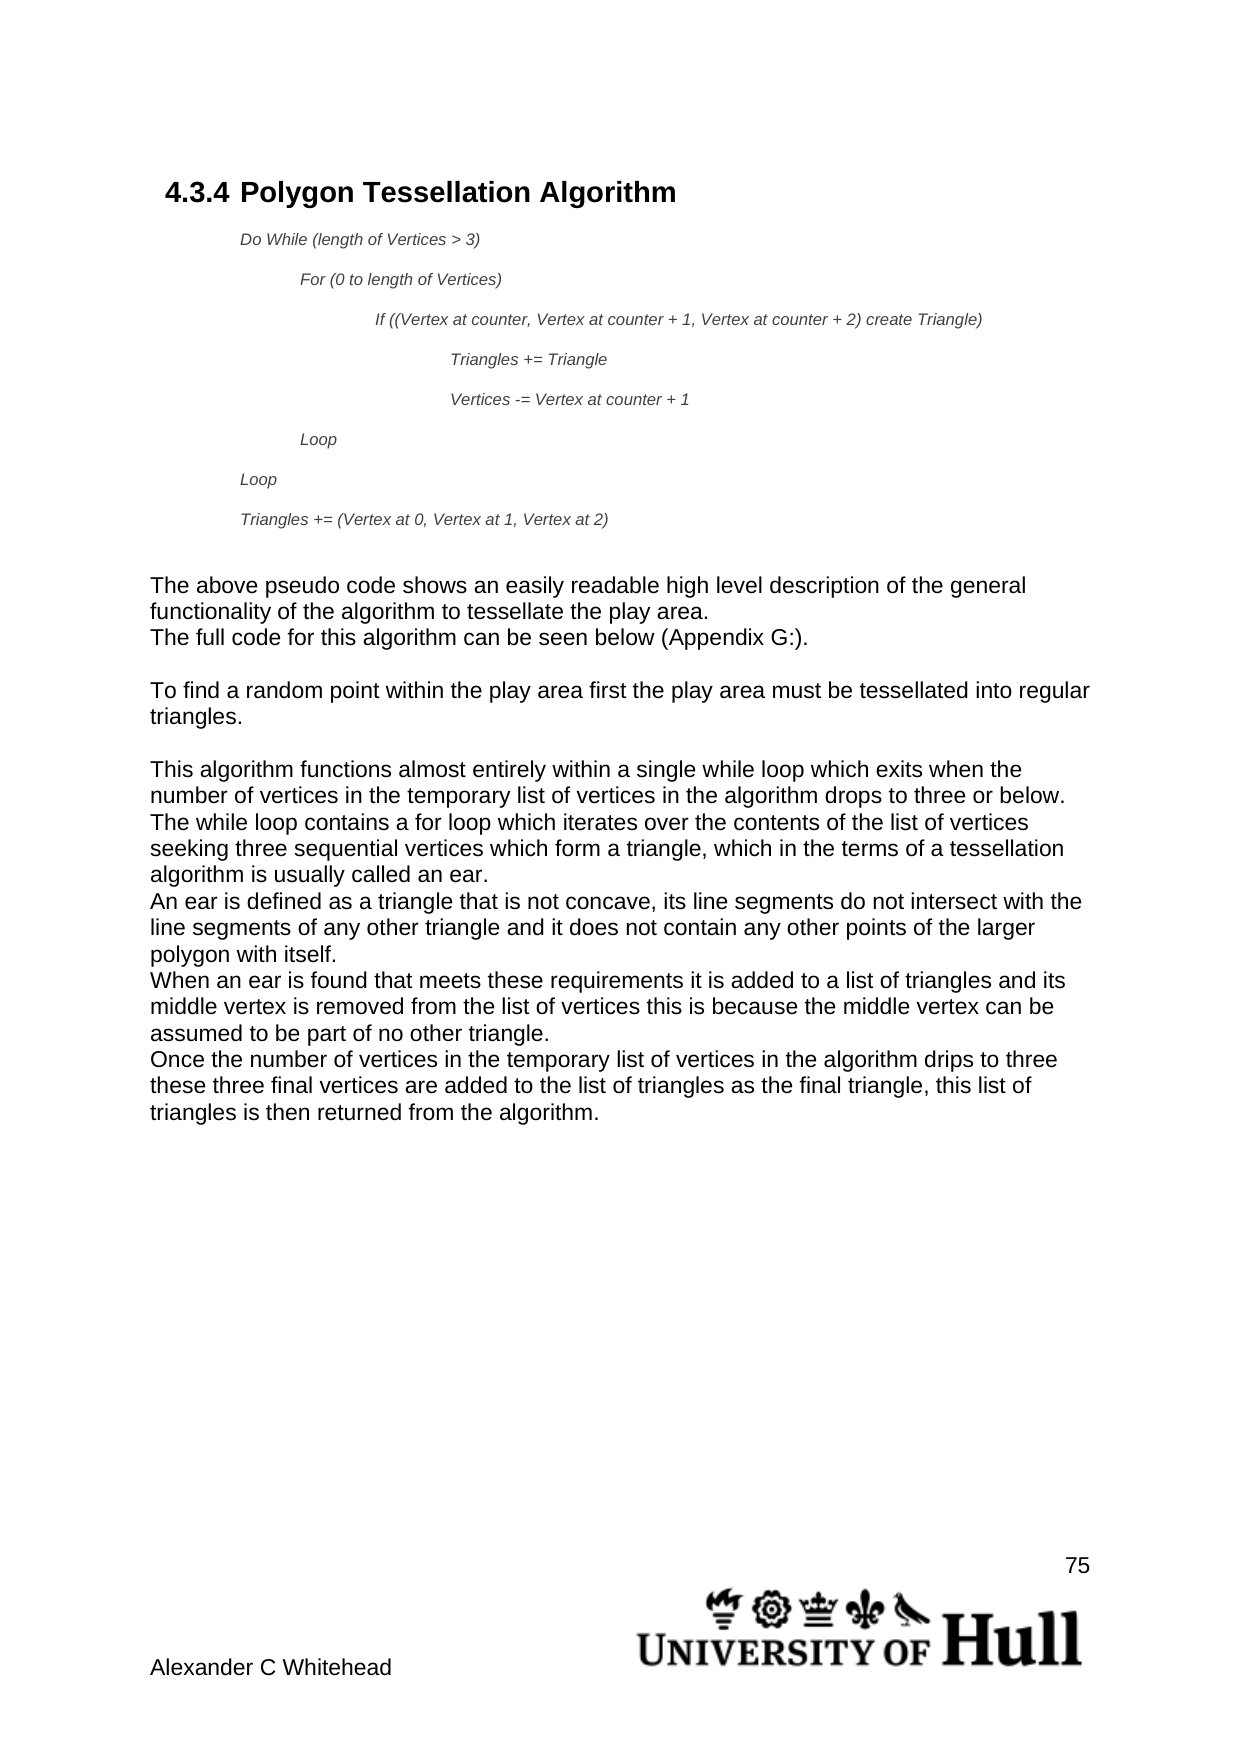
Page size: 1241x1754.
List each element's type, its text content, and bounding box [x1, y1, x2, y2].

text For (0 to length of Vertices) [240, 269, 1000, 288]
text Triangles += Triangle [240, 349, 1000, 368]
text The above pseudo code shows an easily readable high level description of the general functionality of the algorithm to tessellate the play area. [150, 572, 1090, 624]
text Do While (length of Vertices > 3) [240, 229, 1000, 248]
text Loop [240, 429, 1000, 448]
picture [630, 1578, 1091, 1676]
text When an ear is found that meets these requirements it is added to a list of triangles and its middle vertex is removed from the list of vertices this is because the middle vertex can be assumed to be part of no other triangle. [150, 967, 1090, 1046]
text To find a random point within the play area first the play area must be tessellated into regular triangles. [150, 677, 1090, 730]
text Loop [240, 469, 1000, 488]
subtitle Polygon Tessellation Algorithm [165, 175, 1090, 208]
text This algorithm functions almost entirely within a single while loop which exits when the number of vertices in the temporary list of vertices in the algorithm drops to three or below. The while loop contains a for loop which iterates over the contents of the list of vertices seeking three sequential vertices which form a triangle, which in the terms of a tessellation algorithm is usually called an ear. [150, 756, 1090, 888]
text Vertices -= Vertex at counter + 1 [240, 389, 1000, 408]
text Triangles += (Vertex at 0, Vertex at 1, Vertex at 2) [240, 509, 1000, 528]
text Once the number of vertices in the temporary list of vertices in the algorithm drips to three these three final vertices are added to the list of triangles as the final triangle, this list of triangles is then returned from the algorithm. [150, 1046, 1090, 1125]
text If ((Vertex at counter, Vertex at counter + 1, Vertex at counter + 2) create Triangle) [240, 309, 1000, 328]
text The full code for this algorithm can be seen below (Appendix G:). [150, 624, 1090, 651]
text An ear is defined as a triangle that is not concave, its line segments do not intersect with the line segments of any other triangle and it does not contain any other points of the larger polygon with itself. [150, 888, 1090, 967]
